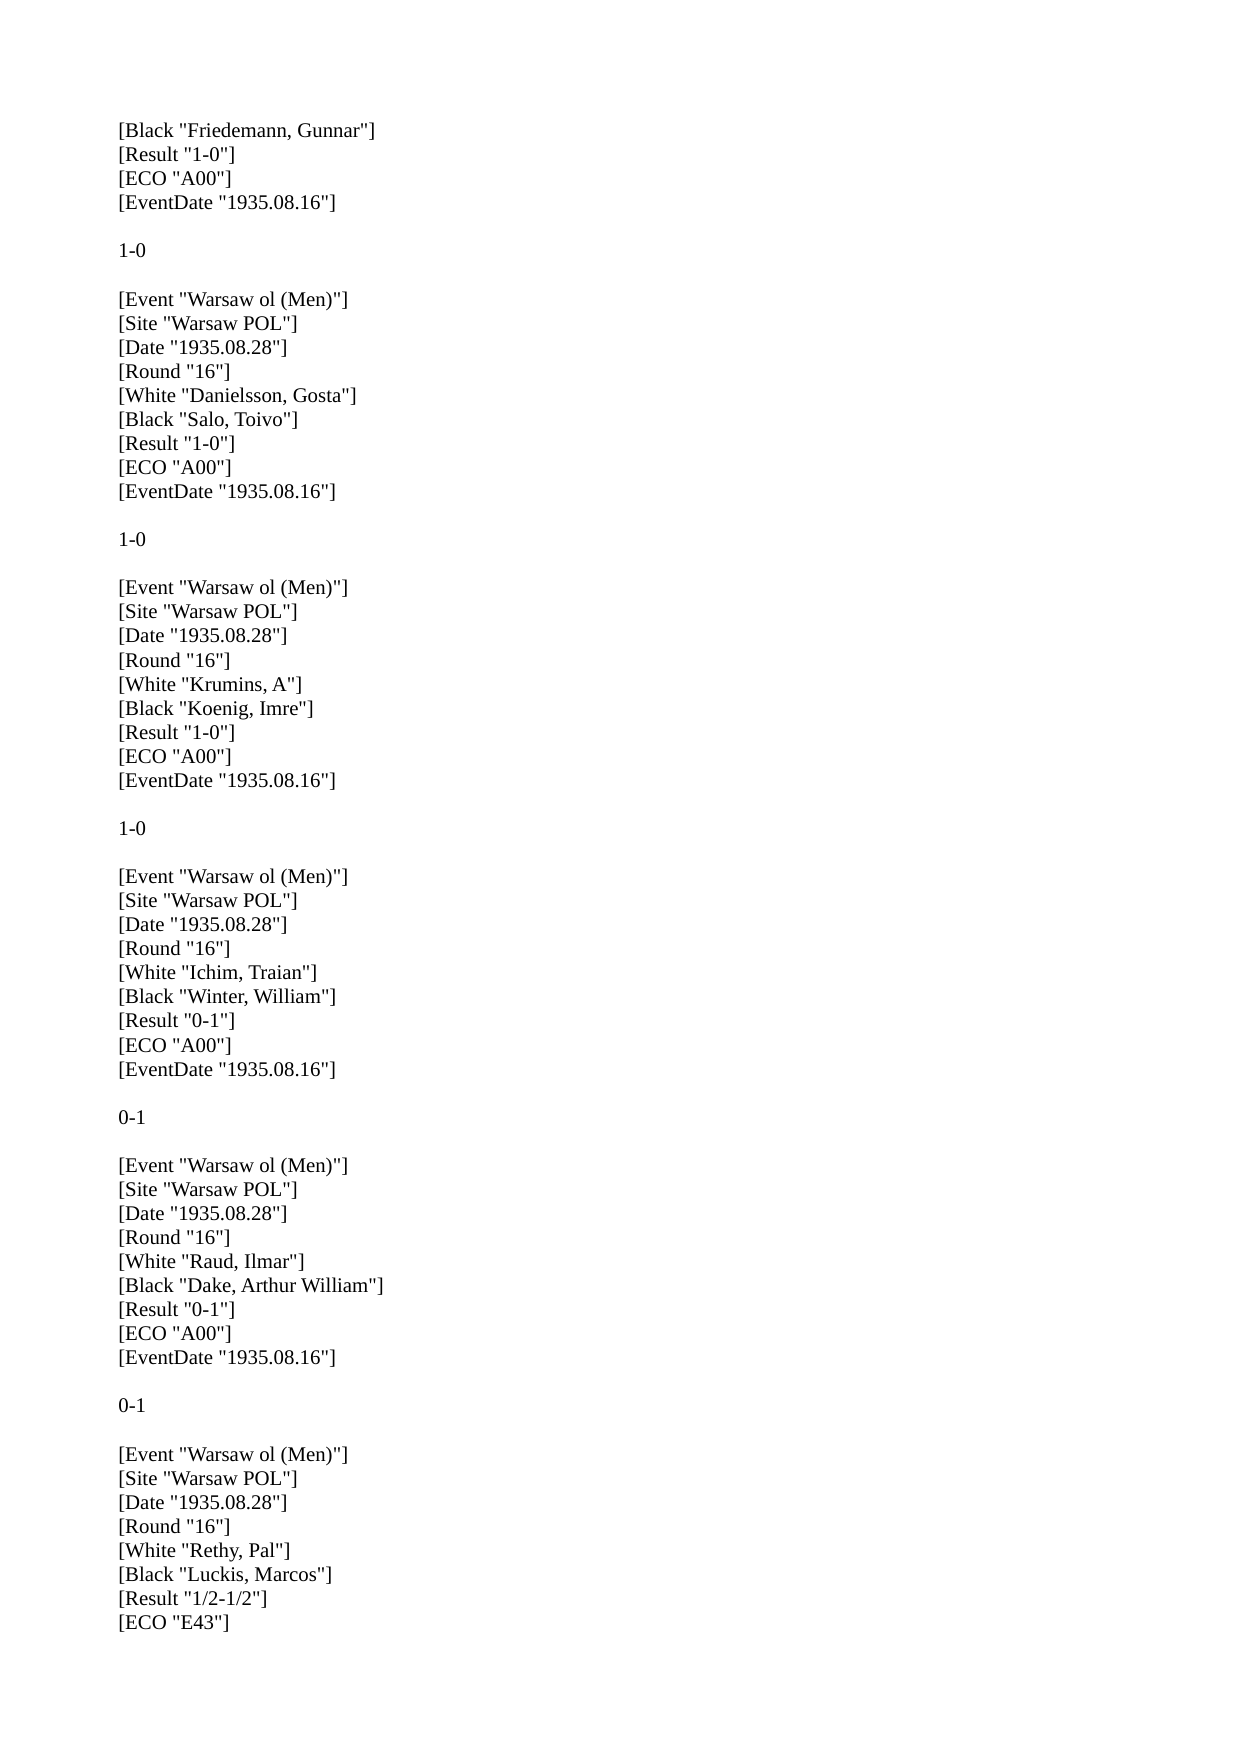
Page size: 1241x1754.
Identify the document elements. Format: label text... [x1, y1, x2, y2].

text [EventDate "1935.08.16"] [118, 1057, 1122, 1081]
text [Black "Luckis, Marcos"] [118, 1562, 1122, 1586]
text [ECO "A00"] [118, 1321, 1122, 1345]
text [ECO "A00"] [118, 744, 1122, 768]
text 0-1 [118, 1105, 1122, 1129]
text [Result "1-0"] [118, 142, 1122, 166]
text [ECO "A00"] [118, 1032, 1122, 1057]
text [Event "Warsaw ol (Men)"] [118, 287, 1122, 311]
text [Result "1/2-1/2"] [118, 1586, 1122, 1610]
text [Site "Warsaw POL"] [118, 1177, 1122, 1201]
text [Black "Salo, Toivo"] [118, 407, 1122, 431]
text [Date "1935.08.28"] [118, 623, 1122, 647]
text [Result "1-0"] [118, 720, 1122, 744]
text [EventDate "1935.08.16"] [118, 479, 1122, 503]
text [EventDate "1935.08.16"] [118, 1345, 1122, 1369]
text [White "Rethy, Pal"] [118, 1538, 1122, 1562]
text [EventDate "1935.08.16"] [118, 768, 1122, 792]
text [Site "Warsaw POL"] [118, 888, 1122, 912]
text [ECO "A00"] [118, 455, 1122, 479]
text [Black "Koenig, Imre"] [118, 696, 1122, 720]
text [ECO "A00"] [118, 166, 1122, 190]
text [Date "1935.08.28"] [118, 1490, 1122, 1514]
text [Event "Warsaw ol (Men)"] [118, 575, 1122, 599]
text [Event "Warsaw ol (Men)"] [118, 864, 1122, 888]
text [Site "Warsaw POL"] [118, 1466, 1122, 1490]
text [White "Raud, Ilmar"] [118, 1249, 1122, 1273]
text [Date "1935.08.28"] [118, 912, 1122, 936]
text 1-0 [118, 816, 1122, 840]
text [Site "Warsaw POL"] [118, 311, 1122, 335]
text [Round "16"] [118, 359, 1122, 383]
text [White "Ichim, Traian"] [118, 960, 1122, 984]
text [Date "1935.08.28"] [118, 335, 1122, 359]
text [Result "1-0"] [118, 431, 1122, 455]
text [Round "16"] [118, 936, 1122, 960]
text [Round "16"] [118, 647, 1122, 672]
text [Event "Warsaw ol (Men)"] [118, 1153, 1122, 1177]
text [Black "Winter, William"] [118, 984, 1122, 1008]
text [White "Krumins, A"] [118, 672, 1122, 696]
text [Black "Friedemann, Gunnar"] [118, 118, 1122, 142]
text [Date "1935.08.28"] [118, 1201, 1122, 1225]
text 1-0 [118, 238, 1122, 262]
text 0-1 [118, 1393, 1122, 1417]
text [ECO "E43"] [118, 1610, 1122, 1634]
text [Black "Dake, Arthur William"] [118, 1273, 1122, 1297]
text [Result "0-1"] [118, 1297, 1122, 1321]
text 1-0 [118, 527, 1122, 551]
text [EventDate "1935.08.16"] [118, 190, 1122, 214]
text [Result "0-1"] [118, 1008, 1122, 1032]
text [Site "Warsaw POL"] [118, 599, 1122, 623]
text [Round "16"] [118, 1225, 1122, 1249]
text [White "Danielsson, Gosta"] [118, 383, 1122, 407]
text [Round "16"] [118, 1514, 1122, 1538]
text [Event "Warsaw ol (Men)"] [118, 1442, 1122, 1466]
